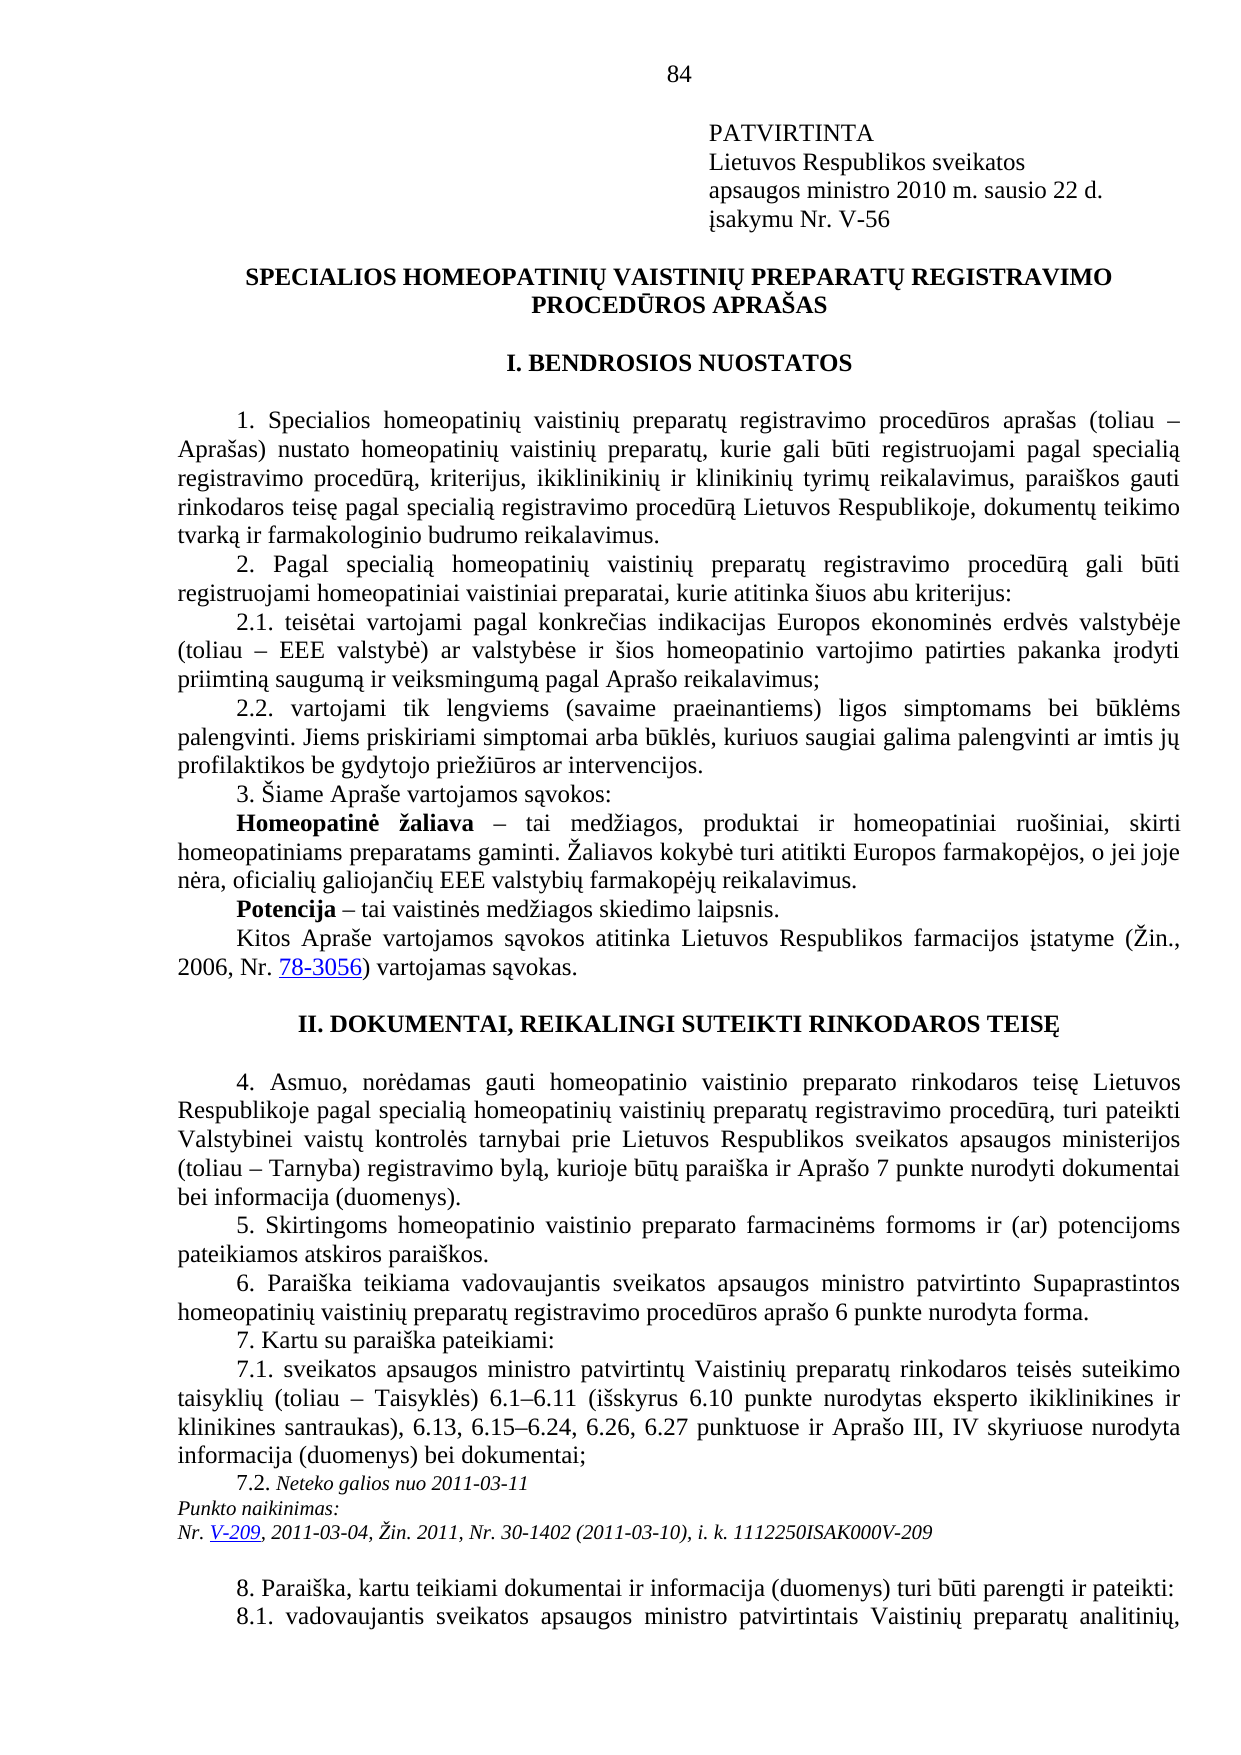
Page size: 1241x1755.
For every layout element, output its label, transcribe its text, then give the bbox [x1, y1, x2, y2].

text 2. Pagal specialią homeopatinių vaistinių preparatų registravimo procedūrą gali būti registruojami homeopatiniai vaistiniai preparatai, kurie atitinka šiuos abu kriterijus: [177, 549, 1181, 607]
text 7.1. sveikatos apsaugos ministro patvirtintų Vaistinių preparatų rinkodaros teisės suteikimo taisyklių (toliau – Taisyklės) 6.1–6.11 (išskyrus 6.10 punkte nurodytas eksperto ikiklinikines ir klinikines santraukas), 6.13, 6.15–6.24, 6.26, 6.27 punktuose ir Aprašo III, IV skyriuose nurodyta informacija (duomenys) bei dokumentai; [177, 1354, 1181, 1469]
text 7. Kartu su paraiška pateikiami: [177, 1326, 1181, 1354]
text Lietuvos Respublikos sveikatos [177, 147, 1181, 176]
text 4. Asmuo, norėdamas gauti homeopatinio vaistinio preparato rinkodaros teisę Lietuvos Respublikoje pagal specialią homeopatinių vaistinių preparatų registravimo procedūrą, turi pateikti Valstybinei vaistų kontrolės tarnybai prie Lietuvos Respublikos sveikatos apsaugos ministerijos (toliau – Tarnyba) registravimo bylą, kurioje būtų paraiška ir Aprašo 7 punkte nurodyti dokumentai bei informacija (duomenys). [177, 1067, 1181, 1211]
text 7.2. Neteko galios nuo 2011-03-11 [177, 1469, 1181, 1496]
text apsaugos ministro 2010 m. sausio 22 d. [177, 176, 1181, 204]
text 6. Paraiška teikiama vadovaujantis sveikatos apsaugos ministro patvirtinto Supaprastintos homeopatinių vaistinių preparatų registravimo procedūros aprašo 6 punkte nurodyta forma. [177, 1268, 1181, 1326]
text SPECIALIOS HOMEOPATINIŲ VAISTINIŲ PREPARATŲ REGISTRAVIMO PROCEDŪROS APRAŠAS [177, 262, 1181, 319]
text Homeopatinė žaliava – tai medžiagos, produktai ir homeopatiniai ruošiniai, skirti homeopatiniams preparatams gaminti. Žaliavos kokybė turi atitikti Europos farmakopėjos, o jei joje nėra, oficialių galiojančių EEE valstybių farmakopėjų reikalavimus. [177, 808, 1181, 894]
text II. DOKUMENTAI, REIKALINGI SUTEIKTI RINKODAROS TEISĘ [177, 1009, 1181, 1038]
text 8.1. vadovaujantis sveikatos apsaugos ministro patvirtintais Vaistinių preparatų analitinių, [177, 1601, 1181, 1630]
text įsakymu Nr. V-56 [177, 204, 1181, 233]
text 1. Specialios homeopatinių vaistinių preparatų registravimo procedūros aprašas (toliau – Aprašas) nustato homeopatinių vaistinių preparatų, kurie gali būti registruojami pagal specialią registravimo procedūrą, kriterijus, ikiklinikinių ir klinikinių tyrimų reikalavimus, paraiškos gauti rinkodaros teisę pagal specialią registravimo procedūrą Lietuvos Respublikoje, dokumentų teikimo tvarką ir farmakologinio budrumo reikalavimus. [177, 406, 1181, 549]
text 8. Paraiška, kartu teikiami dokumentai ir informacija (duomenys) turi būti parengti ir pateikti: [177, 1573, 1181, 1601]
text Potencija – tai vaistinės medžiagos skiedimo laipsnis. [177, 894, 1181, 923]
text 2.1. teisėtai vartojami pagal konkrečias indikacijas Europos ekonominės erdvės valstybėje (toliau – EEE valstybė) ar valstybėse ir šios homeopatinio vartojimo patirties pakanka įrodyti priimtiną saugumą ir veiksmingumą pagal Aprašo reikalavimus; [177, 607, 1181, 693]
text Punkto naikinimas: [177, 1496, 1181, 1520]
text I. BENDROSIOS NUOSTATOS [177, 348, 1181, 377]
text 2.2. vartojami tik lengviems (savaime praeinantiems) ligos simptomams bei būklėms palengvinti. Jiems priskiriami simptomai arba būklės, kuriuos saugiai galima palengvinti ar imtis jų profilaktikos be gydytojo priežiūros ar intervencijos. [177, 693, 1181, 779]
text Nr. V-209, 2011-03-04, Žin. 2011, Nr. 30-1402 (2011-03-10), i. k. 1112250ISAK000V-209 [177, 1520, 1181, 1544]
text Kitos Apraše vartojamos sąvokos atitinka Lietuvos Respublikos farmacijos įstatyme (Žin., 2006, Nr. 78-3056) vartojamas sąvokas. [177, 923, 1181, 981]
text 5. Skirtingoms homeopatinio vaistinio preparato farmacinėms formoms ir (ar) potencijoms pateikiamos atskiros paraiškos. [177, 1211, 1181, 1268]
text 3. Šiame Apraše vartojamos sąvokos: [177, 779, 1181, 808]
text PATVIRTINTA [709, 118, 1181, 147]
